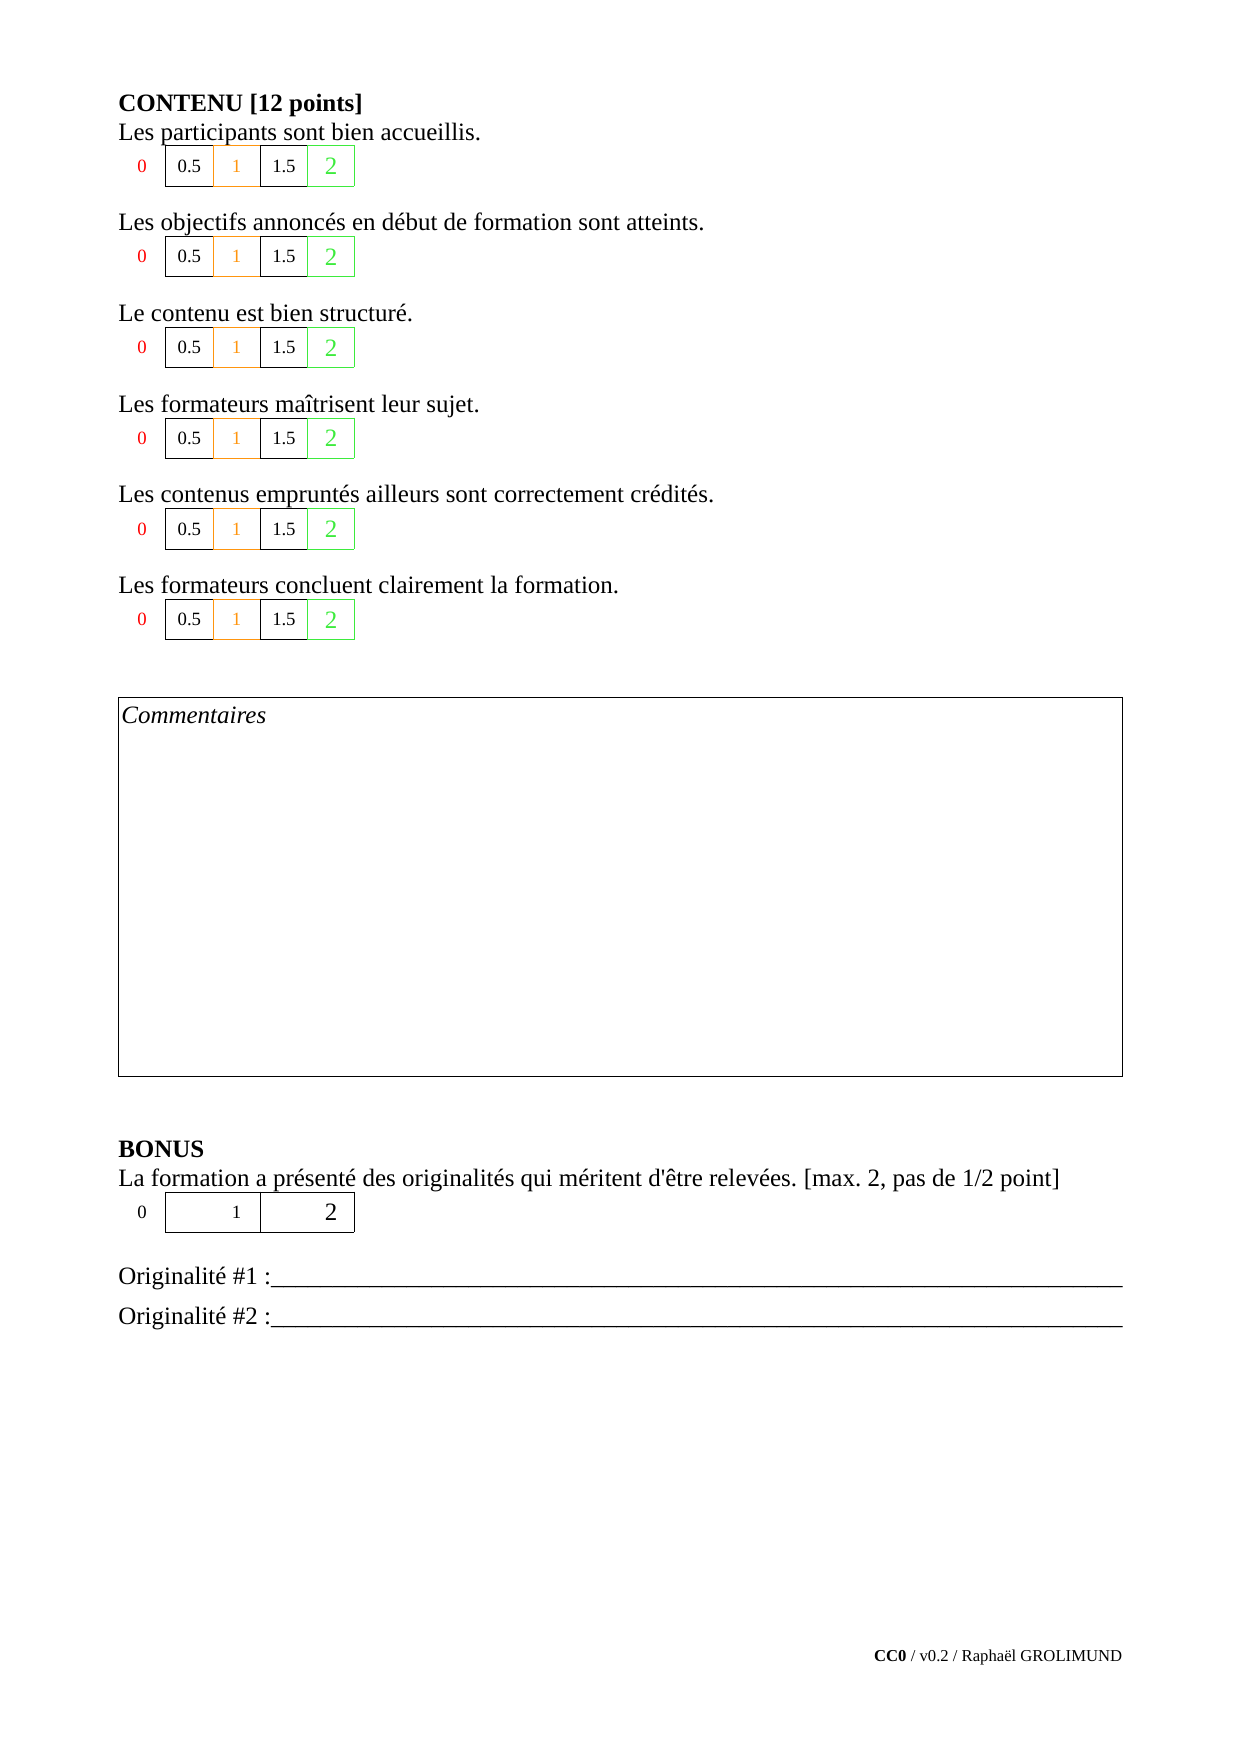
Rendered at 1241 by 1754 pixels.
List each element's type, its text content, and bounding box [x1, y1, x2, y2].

table_header 1 [214, 509, 260, 548]
text Le contenu est bien structuré. [118, 298, 1122, 327]
table_header 2 [308, 146, 354, 186]
table_header 2 [308, 419, 354, 458]
table_header 0.5 [166, 237, 213, 276]
table_header 1 [214, 600, 260, 639]
table_header 1 [214, 419, 260, 458]
table_header 1 [214, 328, 260, 367]
text Les contenus empruntés ailleurs sont correctement crédités. [118, 479, 1122, 508]
text La formation a présenté des originalités qui méritent d'être relevées. [max. 2, pas de 1/2 point] [118, 1163, 1122, 1192]
table_header 1 [214, 146, 260, 186]
table_header 1.5 [261, 419, 307, 458]
table_header 0 [118, 508, 165, 548]
text Les formateurs maîtrisent leur sujet. [118, 389, 1122, 417]
table_header 2 [308, 509, 354, 548]
table_header 0 [118, 599, 165, 639]
table_header 2 [307, 1193, 354, 1232]
table_header 0 [118, 1192, 165, 1232]
table_header [261, 1193, 307, 1232]
table_header 0.5 [166, 600, 213, 639]
table_header 2 [308, 237, 354, 276]
text Originalité #2 : [118, 1301, 1122, 1330]
text Originalité #1 : [118, 1261, 1122, 1289]
table_header 1 [214, 237, 260, 276]
table_header 2 [308, 600, 354, 639]
table_header [166, 1193, 213, 1232]
text Les formateurs concluent clairement la formation. [118, 570, 1122, 599]
text Commentaires [119, 698, 1122, 729]
text Les participants sont bien accueillis. [118, 117, 1122, 145]
table_header 0.5 [166, 419, 213, 458]
table_header 1.5 [261, 328, 307, 367]
text BONUS [118, 1134, 1122, 1163]
table_header 1.5 [261, 600, 307, 639]
table_header 0 [118, 236, 165, 276]
table_header 0 [118, 145, 165, 186]
table_header 1 [213, 1193, 260, 1232]
table_header 0.5 [166, 328, 213, 367]
table_header 0 [118, 418, 165, 458]
table_header 1.5 [261, 237, 307, 276]
table_header 2 [308, 328, 354, 367]
text Les objectifs annoncés en début de formation sont atteints. [118, 207, 1122, 236]
table_header 0 [118, 327, 165, 367]
table_header 0.5 [166, 146, 213, 186]
table_header 1.5 [261, 509, 307, 548]
table_header 0.5 [166, 509, 213, 548]
table_header 1.5 [261, 146, 307, 186]
text CONTENU [12 points] [118, 88, 1122, 117]
